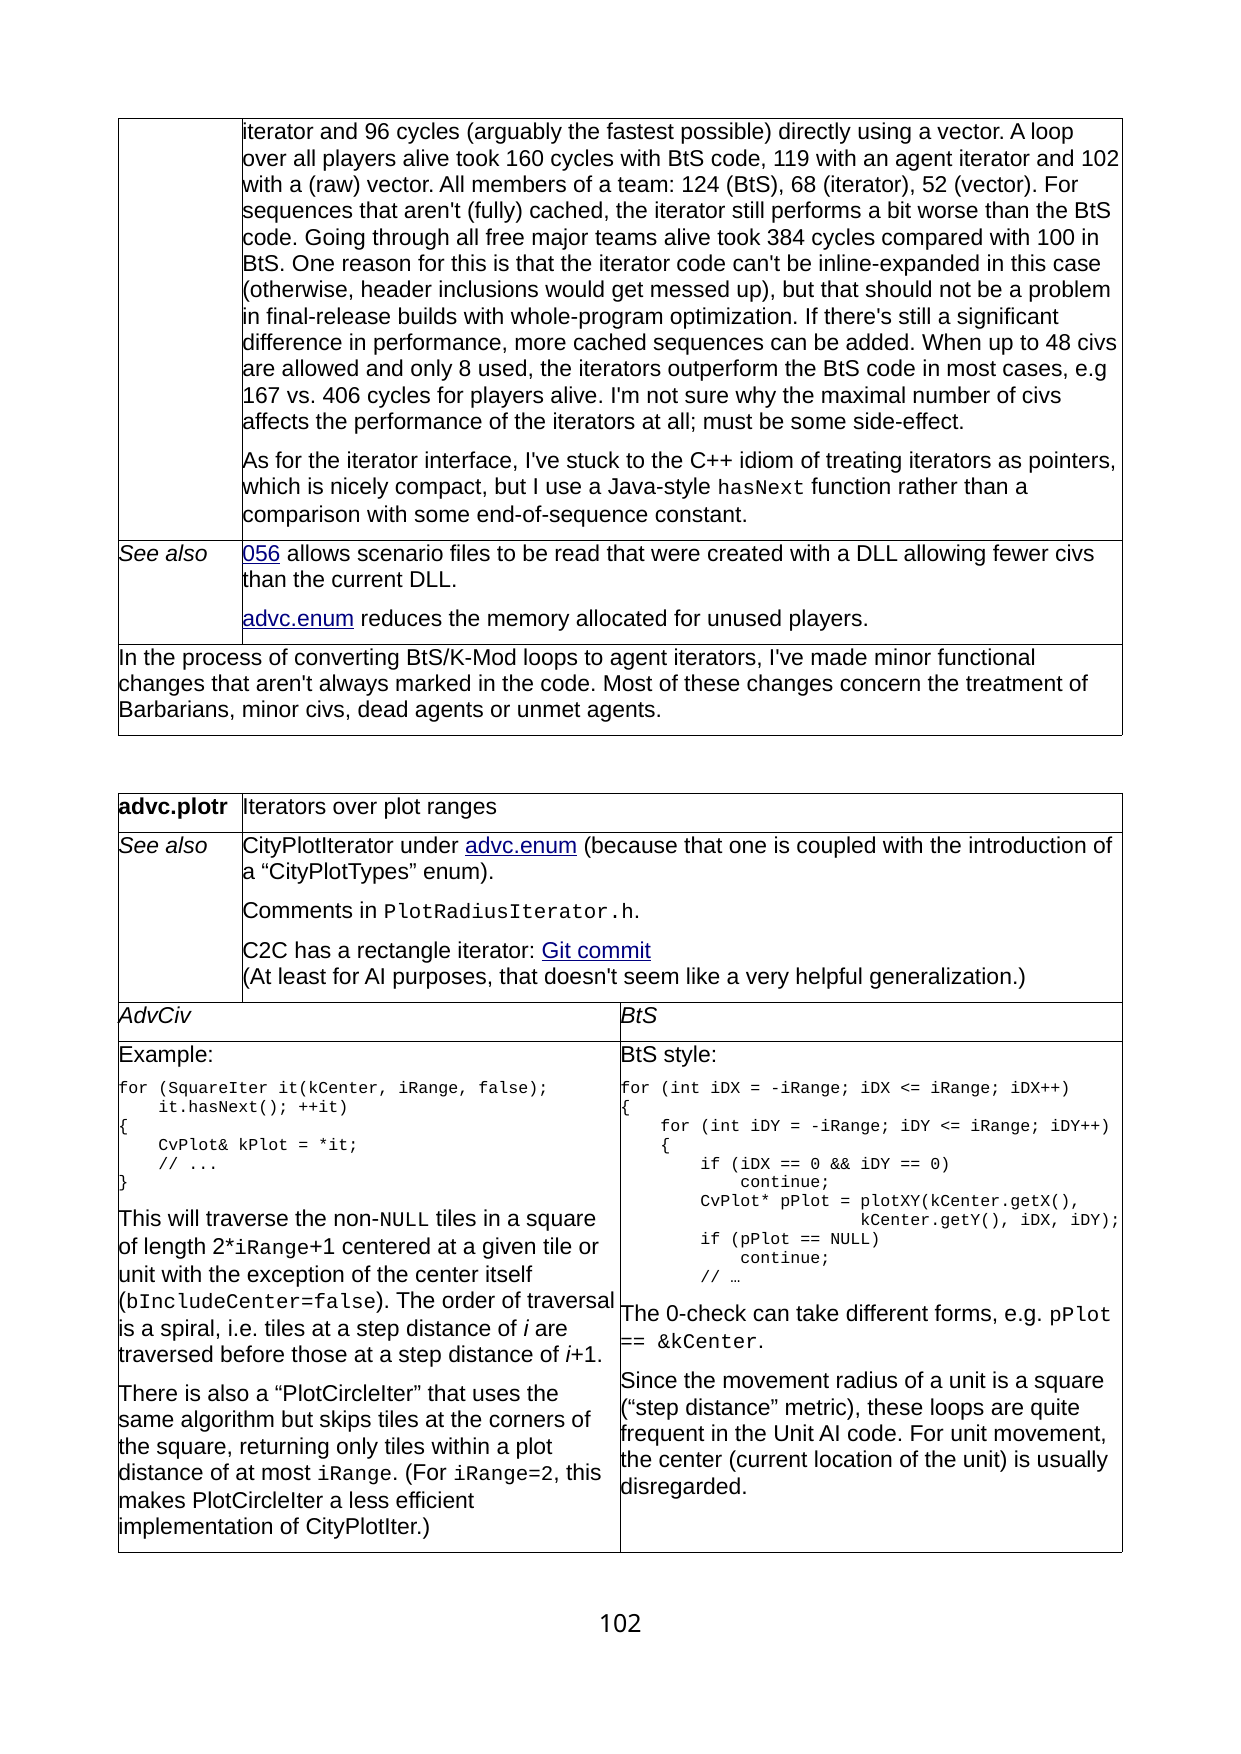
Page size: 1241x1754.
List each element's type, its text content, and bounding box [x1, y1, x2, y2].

table_cell [119, 119, 242, 540]
table_header advc.plotr [119, 794, 242, 832]
table_cell Example: for (SquareIter it(kCenter, iRange, false); it.hasNext(); ++it) { CvPlot& kPlot = *it; // ... } This will traverse the non-NULL tiles in a square of length 2*iRange+1 centered at a given tile or unit with the exception of the center itself (bIncludeCenter=false). The order of traversal is a spiral, i.e. tiles at a step distance of i are traversed before those at a step distance of i+1. There is also a “PlotCircleIter” that uses the same algorithm but skips tiles at the corners of the square, returning only tiles within a plot distance of at most iRange. (For iRange=2, this makes PlotCircleIter a less efficient implementation of CityPlotIter.) [119, 1042, 620, 1552]
table_header Iterators over plot ranges [243, 794, 1122, 832]
table_cell See also [119, 541, 242, 644]
table_cell See also [119, 833, 242, 1002]
table_cell AdvCiv [119, 1003, 620, 1041]
table_cell iterator and 96 cycles (arguably the fastest possible) directly using a vector. A loop over all players alive took 160 cycles with BtS code, 119 with an agent iterator and 102 with a (raw) vector. All members of a team: 124 (BtS), 68 (iterator), 52 (vector). For sequences that aren't (fully) cached, the iterator still performs a bit worse than the BtS code. Going through all free major teams alive took 384 cycles compared with 100 in BtS. One reason for this is that the iterator code can't be inline-expanded in this case (otherwise, header inclusions would get messed up), but that should not be a problem in final-release builds with whole-program optimization. If there's still a significant difference in performance, more cached sequences can be added. When up to 48 civs are allowed and only 8 used, the iterators outperform the BtS code in most cases, e.g 167 vs. 406 cycles for players alive. I'm not sure why the maximal number of civs affects the performance of the iterators at all; must be some side-effect. As for the iterator interface, I've stuck to the C++ idiom of treating iterators as pointers, which is nicely compact, but I use a Java-style hasNext function rather than a comparison with some end-of-sequence constant. [243, 119, 1122, 540]
table_cell BtS [621, 1003, 1122, 1041]
table_cell 056 allows scenario files to be read that were created with a DLL allowing fewer civs than the current DLL. advc.enum reduces the memory allocated for unused players. [243, 541, 1122, 644]
table_cell BtS style: for (int iDX = -iRange; iDX <= iRange; iDX++) { for (int iDY = -iRange; iDY <= iRange; iDY++) { if (iDX == 0 && iDY == 0) continue; CvPlot* pPlot = plotXY(kCenter.getX(), kCenter.getY(), iDX, iDY); if (pPlot == NULL) continue; // … The 0-check can take different forms, e.g. pPlot == &kCenter. Since the movement radius of a unit is a square (“step distance” metric), these loops are quite frequent in the Unit AI code. For unit movement, the center (current location of the unit) is usually disregarded. [621, 1042, 1122, 1552]
table_cell In the process of converting BtS/K-Mod loops to agent iterators, I've made minor functional changes that aren't always marked in the code. Most of these changes concern the treatment of Barbarians, minor civs, dead agents or unmet agents. [119, 645, 1122, 735]
table_cell CityPlotIterator under advc.enum (because that one is coupled with the introduction of a “CityPlotTypes” enum). Comments in PlotRadiusIterator.h. C2C has a rectangle iterator: Git commit (At least for AI purposes, that doesn't seem like a very helpful generalization.) [243, 833, 1122, 1002]
